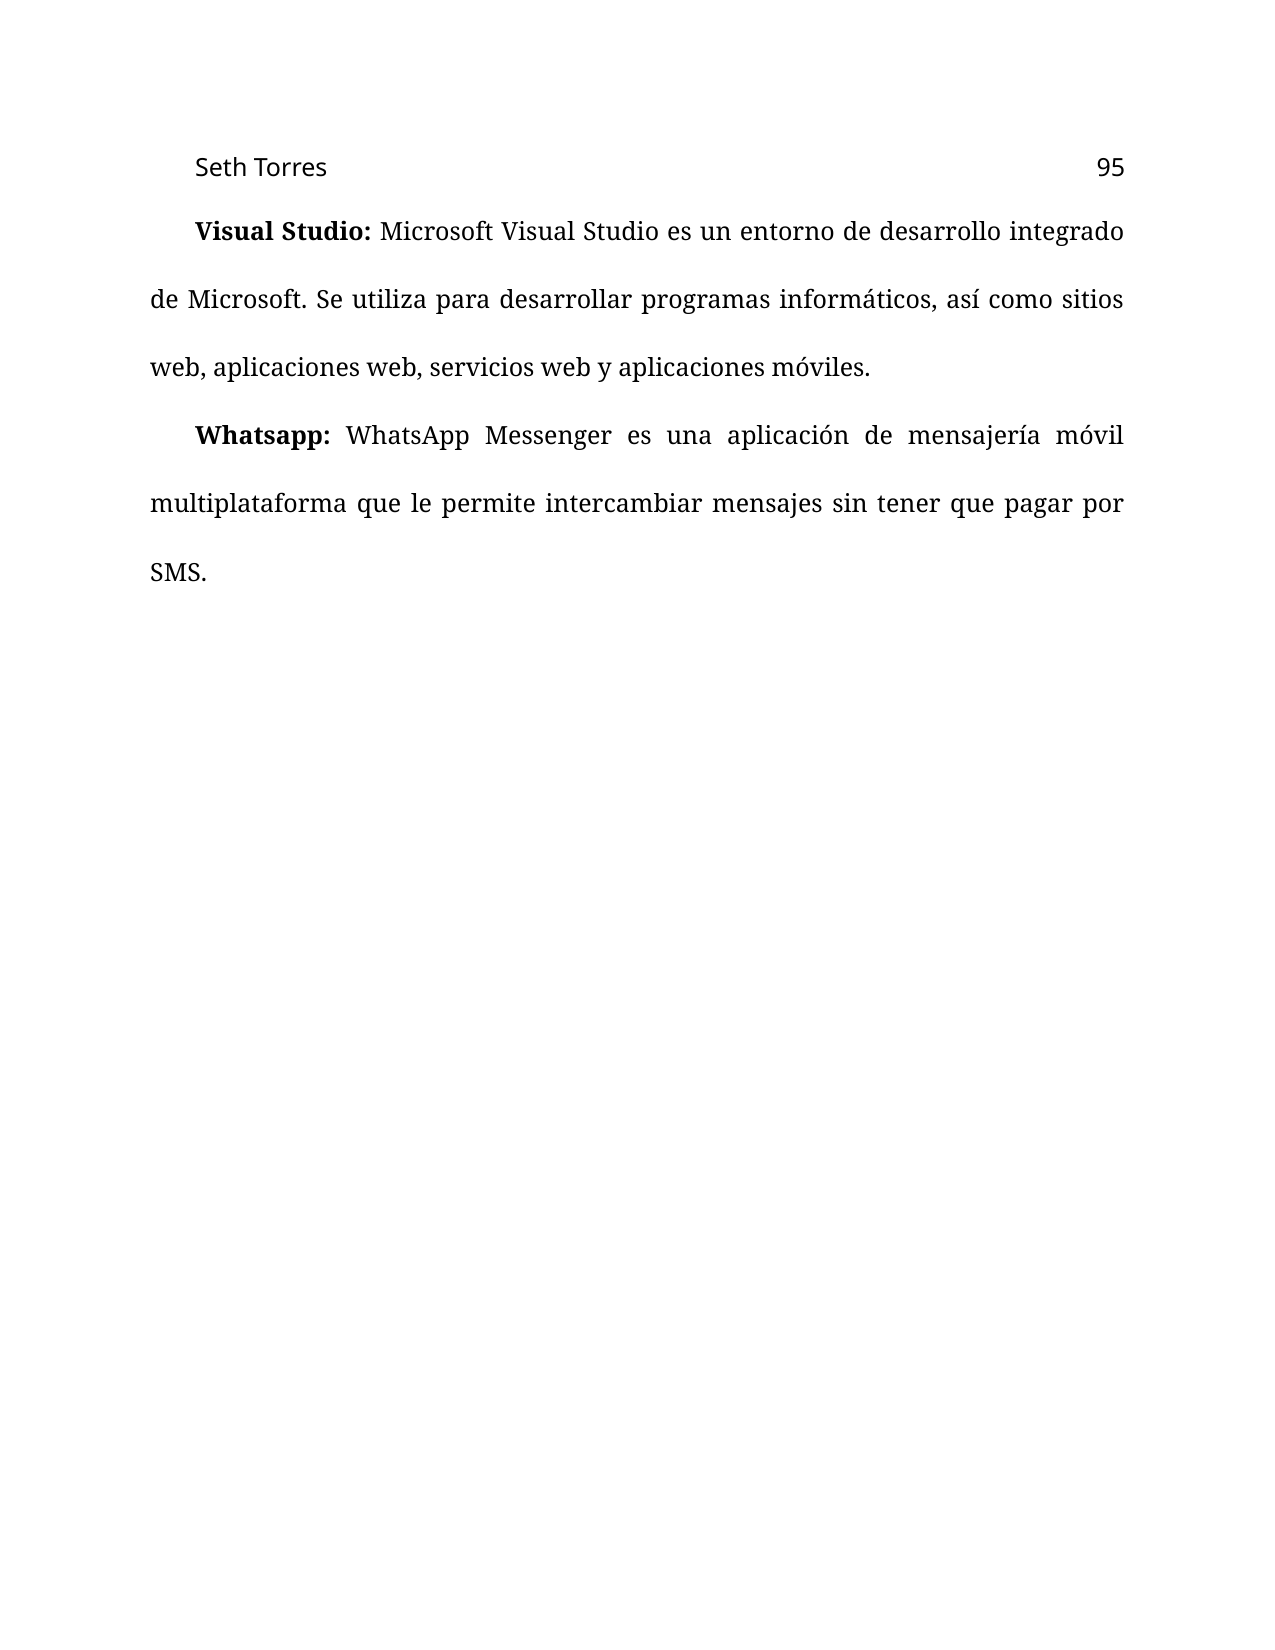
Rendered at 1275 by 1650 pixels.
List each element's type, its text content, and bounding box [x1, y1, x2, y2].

text Visual Studio: Microsoft Visual Studio es un entorno de desarrollo integrado de Microsoft. Se utiliza para desarrollar programas informáticos, así como sitios web, aplicaciones web, servicios web y aplicaciones móviles. [150, 213, 1125, 384]
text Whatsapp: WhatsApp Messenger es una aplicación de mensajería móvil multiplataforma que le permite intercambiar mensajes sin tener que pagar por SMS. [150, 418, 1125, 588]
